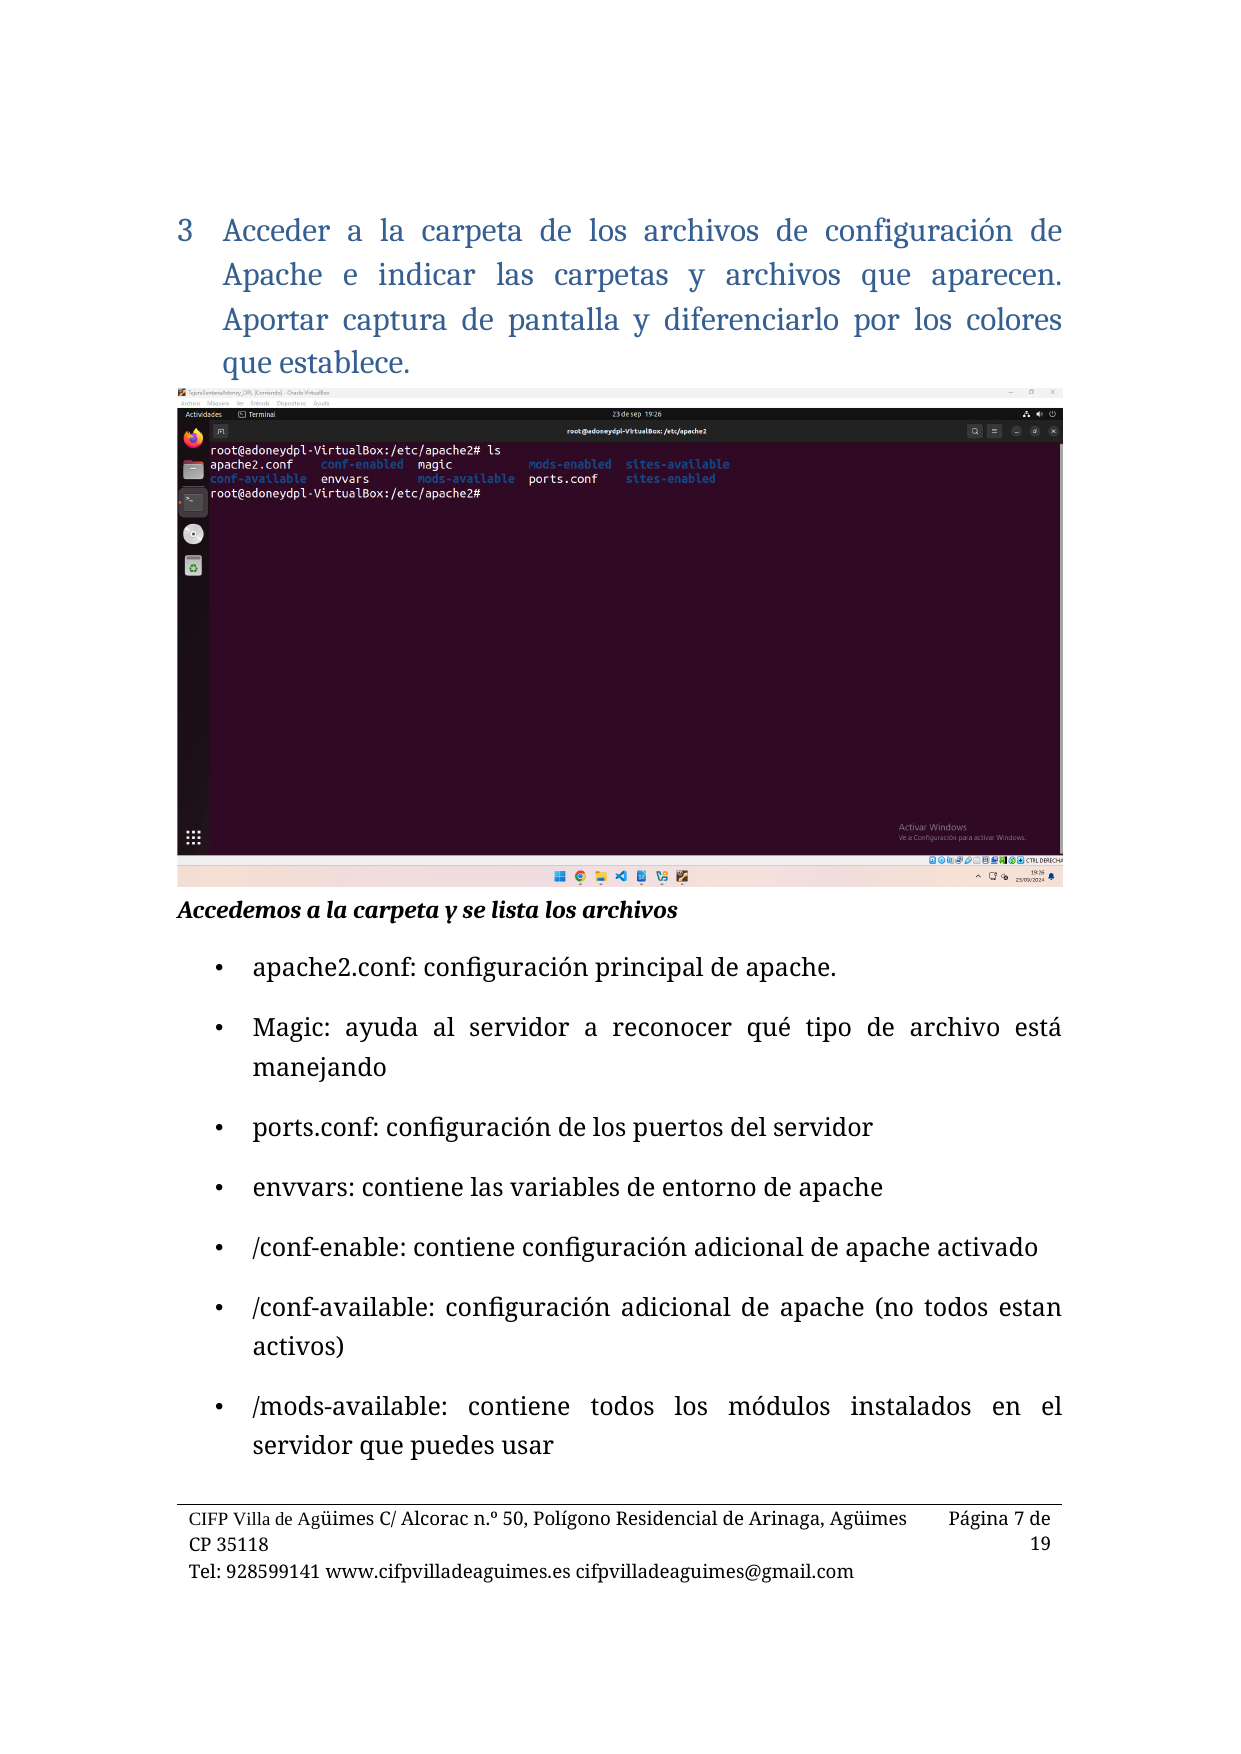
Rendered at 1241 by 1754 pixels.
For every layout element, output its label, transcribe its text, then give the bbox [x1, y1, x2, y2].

subtitle Accedemos a la carpeta y se lista los archivos [177, 887, 1063, 925]
list /mods-available: contiene todos los módulos instalados en el servidor que puedes usar [215, 1388, 1063, 1462]
subtitle Acceder a la carpeta de los archivos de configuración de Apache e indicar las carpetas y archivos que aparecen. Aportar captura de pantalla y diferenciarlo por los colores que establece. [177, 212, 1063, 382]
list ports.conf: configuración de los puertos del servidor [215, 1109, 1063, 1143]
picture [177, 388, 1063, 887]
list envvars: contiene las variables de entorno de apache [215, 1169, 1063, 1203]
list apache2.conf: configuración principal de apache. [215, 950, 1063, 984]
list /conf-enable: contiene configuración adicional de apache activado [215, 1229, 1063, 1263]
list Magic: ayuda al servidor a reconocer qué tipo de archivo está manejando [215, 1010, 1063, 1083]
list /conf-available: configuración adicional de apache (no todos estan activos) [215, 1289, 1063, 1362]
